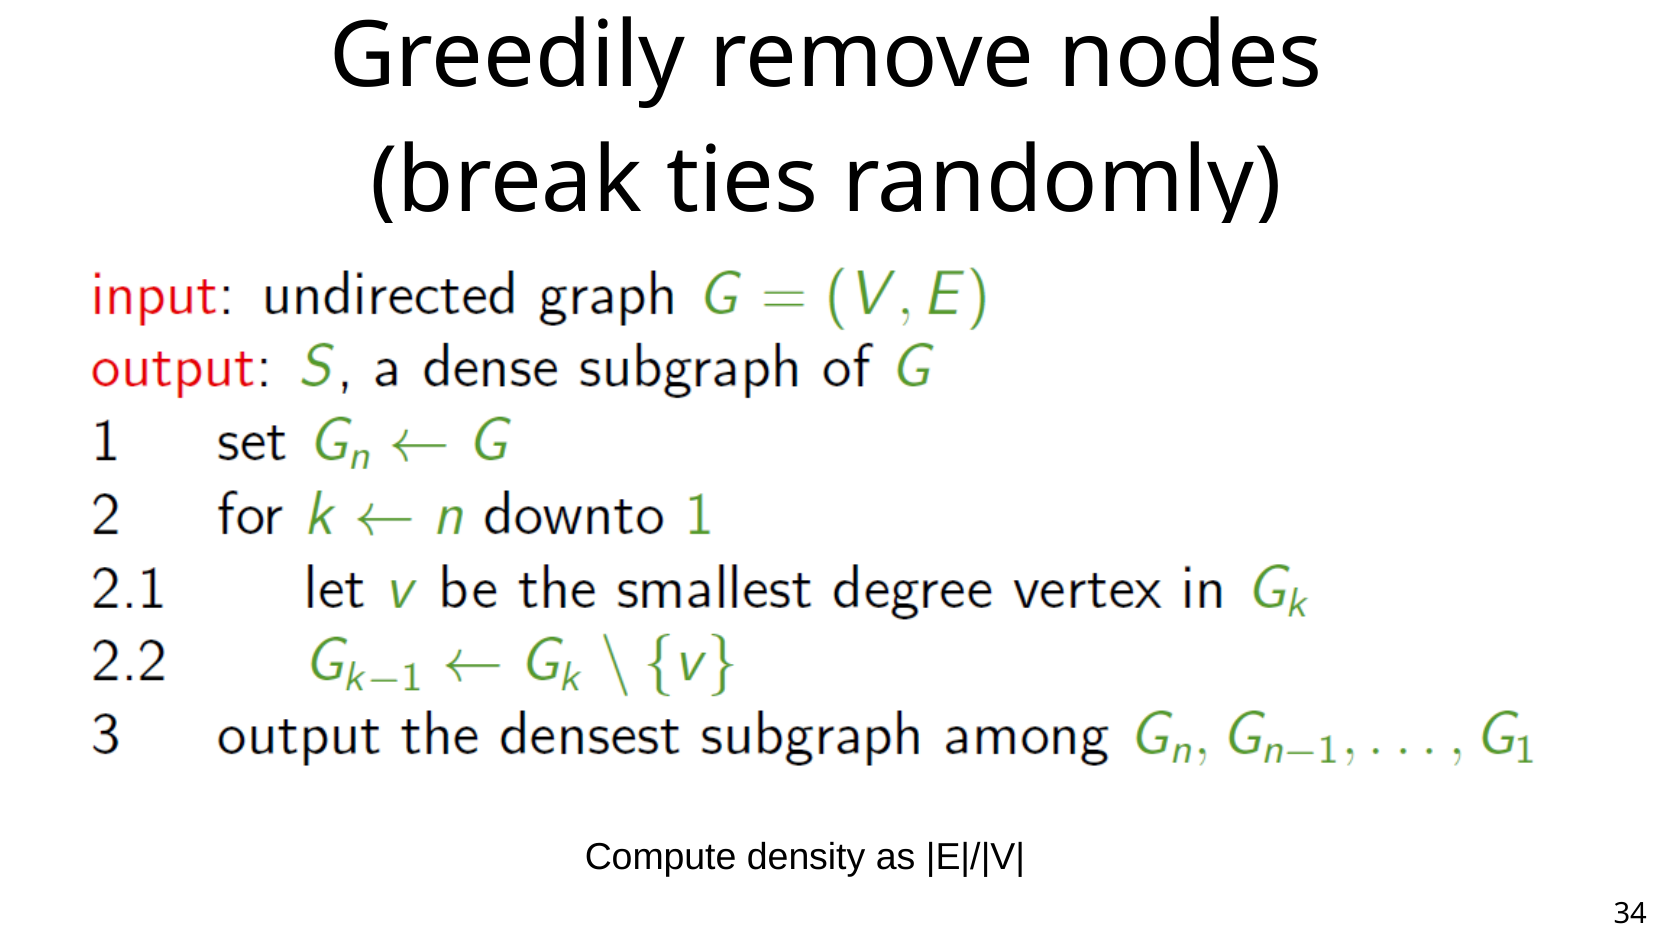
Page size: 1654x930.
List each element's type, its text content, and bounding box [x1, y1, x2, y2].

title Greedily remove nodes (break ties randomly) [82, 1, 1571, 223]
text_box Compute density as |E|/|V| [570, 827, 1185, 927]
picture [75, 223, 1621, 828]
